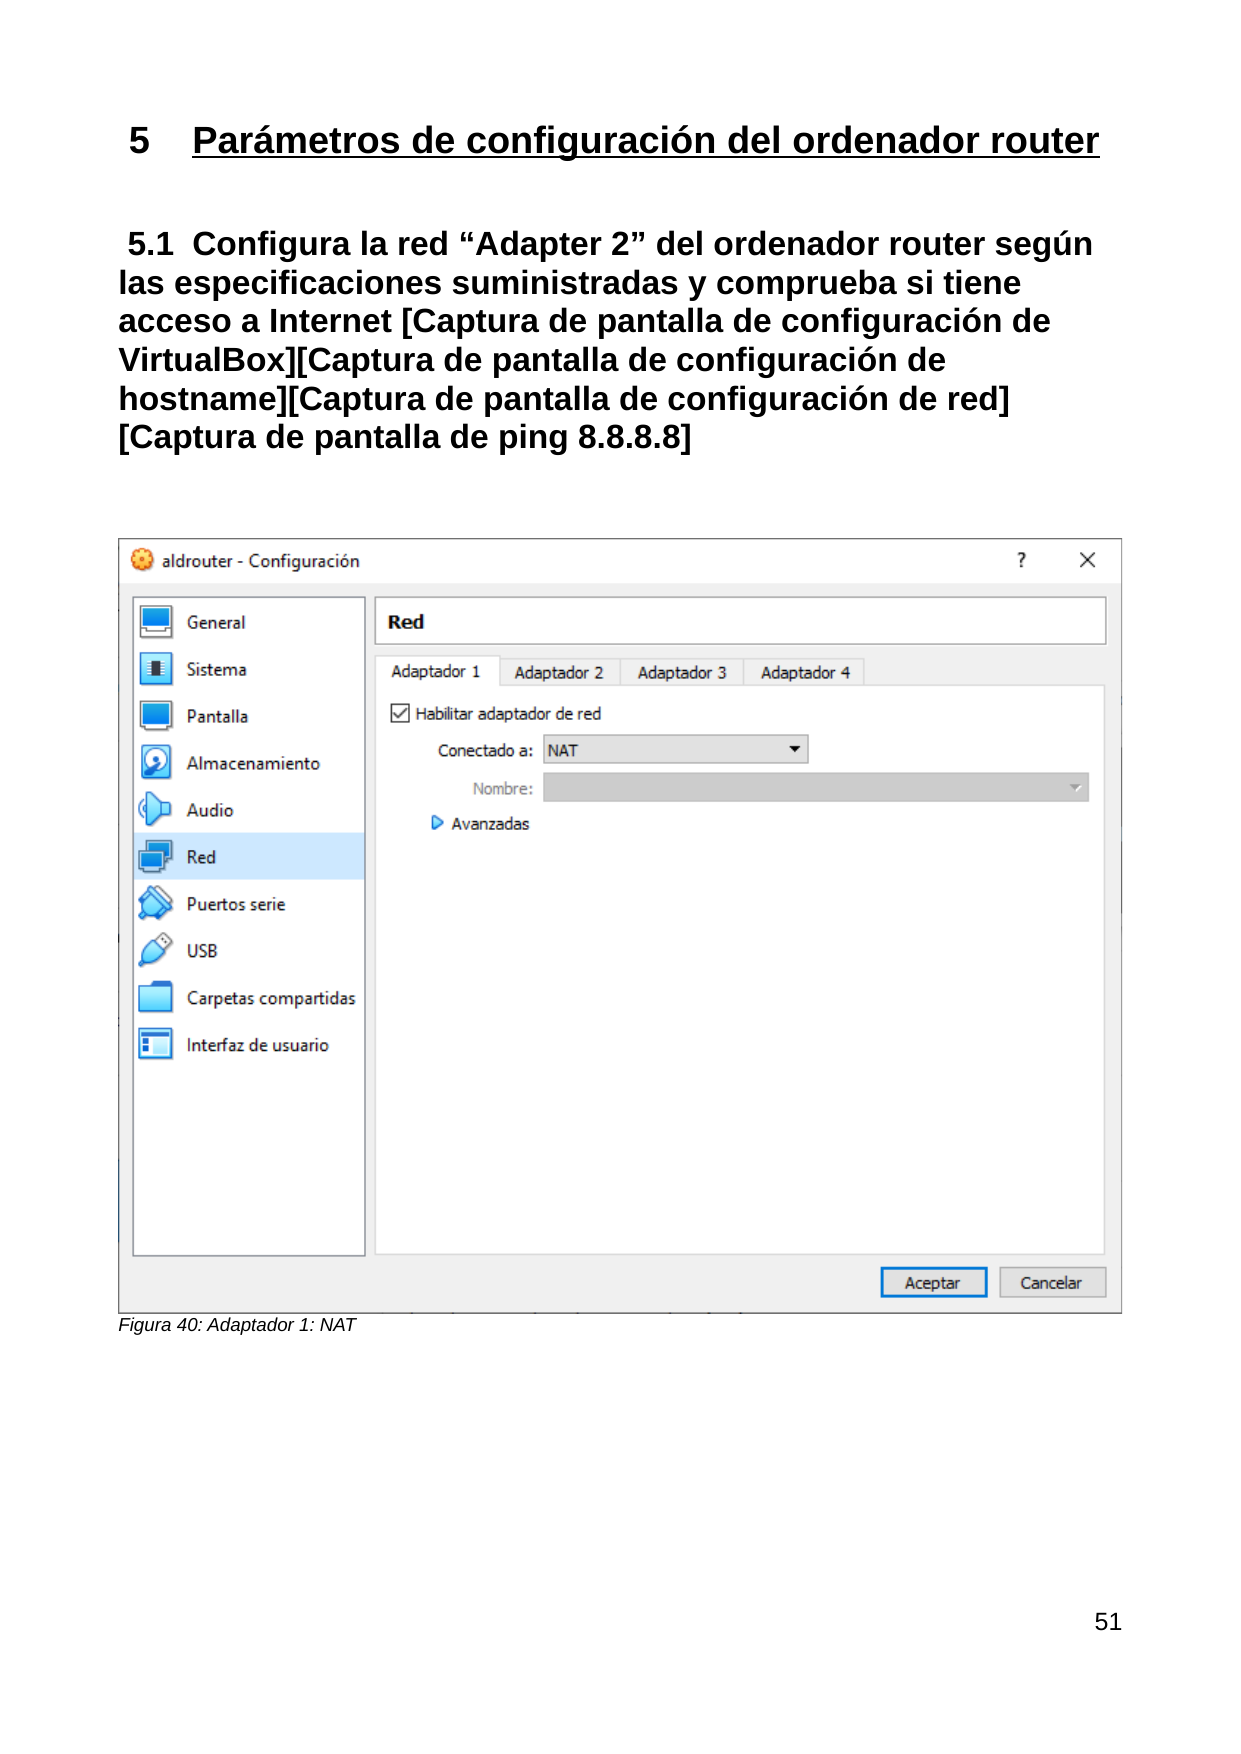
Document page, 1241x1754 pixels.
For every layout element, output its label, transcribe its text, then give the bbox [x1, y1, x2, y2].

subtitle Parámetros de configuración del ordenador router [118, 118, 1122, 162]
subtitle Configura la red “Adapter 2” del ordenador router según las especificaciones suministradas y comprueba si tiene acceso a Internet [Captura de pantalla de configuración de VirtualBox][Captura de pantalla de configuración de hostname][Captura de pantalla de configuración de red][Captura de pantalla de ping 8.8.8.8] [118, 224, 1122, 456]
picture [118, 538, 1123, 1314]
text Figura 40: Adaptador 1: NAT [118, 1314, 1122, 1335]
